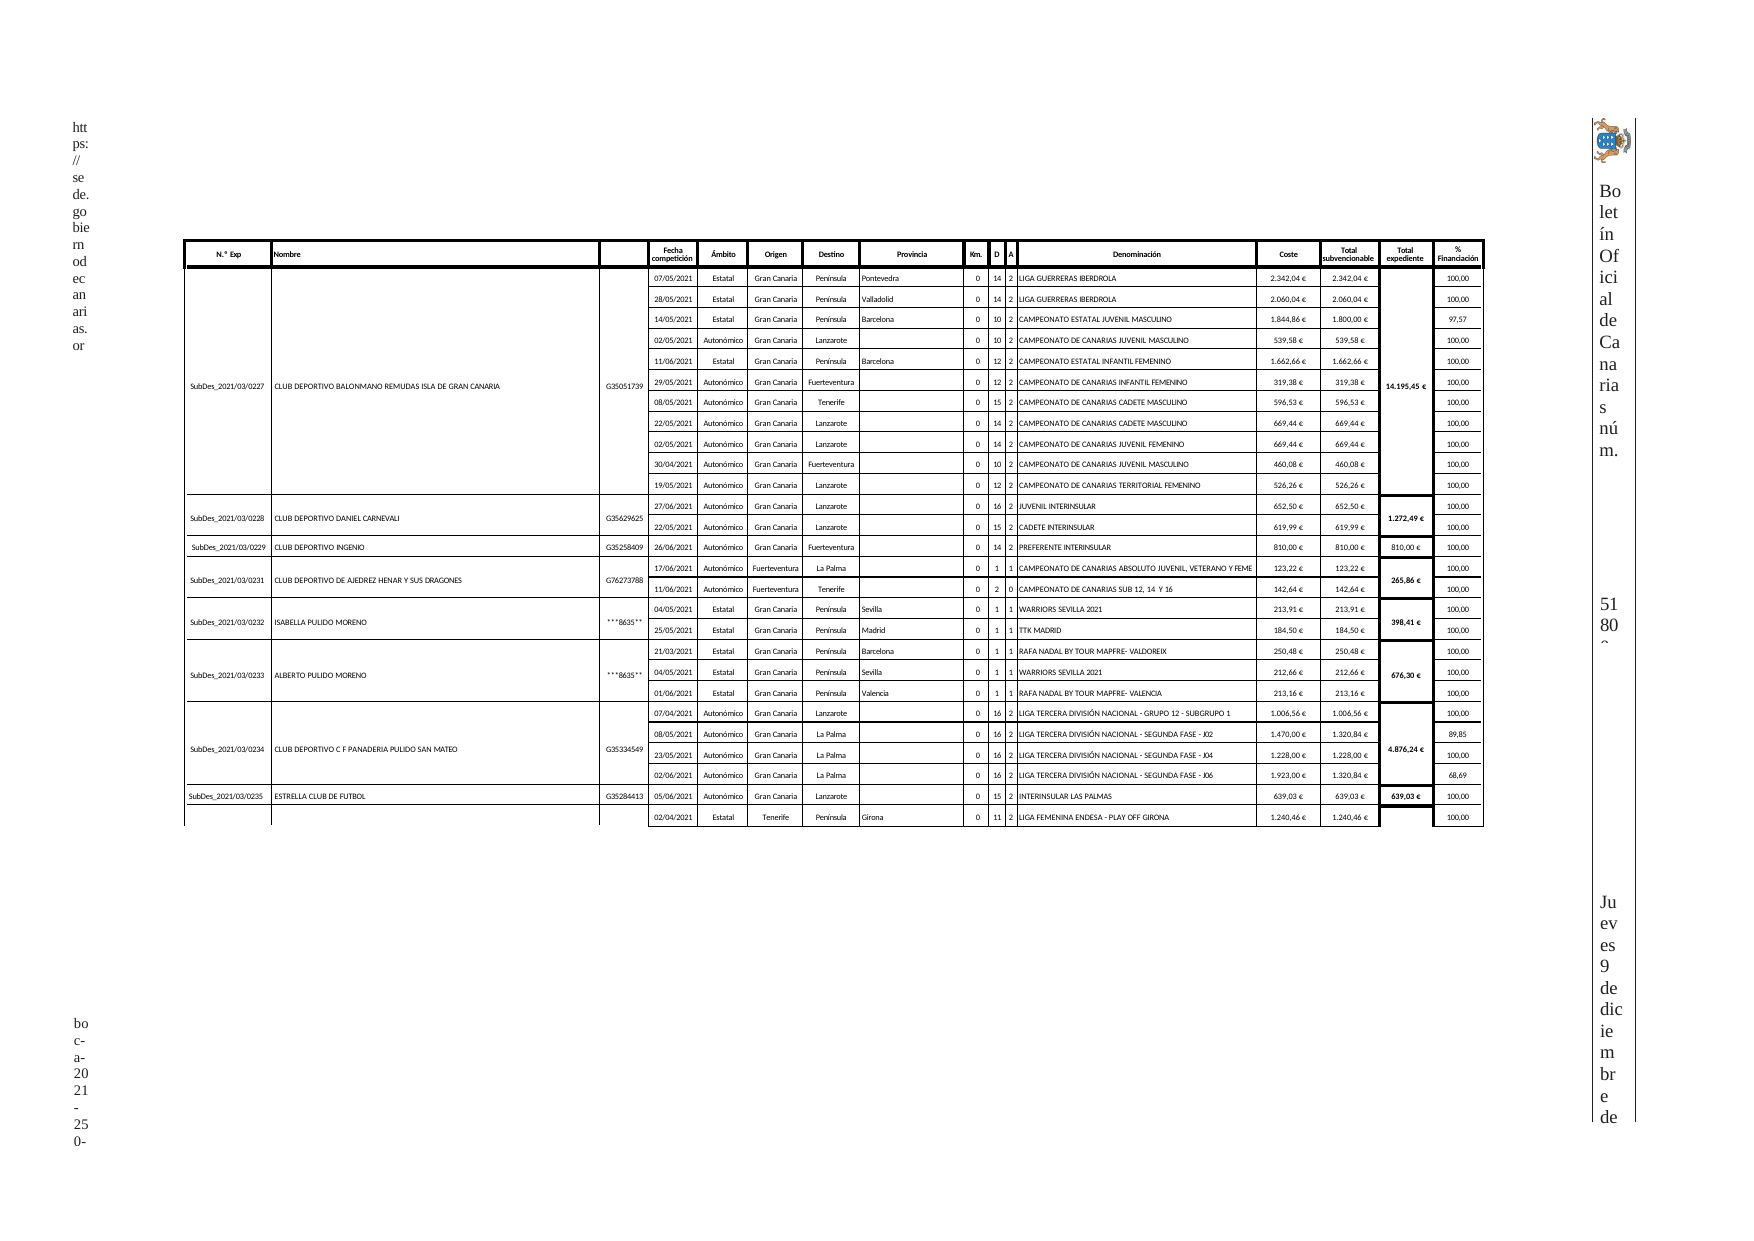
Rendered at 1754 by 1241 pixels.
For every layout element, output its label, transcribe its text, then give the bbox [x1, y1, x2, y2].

table_cell Gran Canaria [748, 785, 802, 804]
table_cell CAMPEONATO DE CANARIAS TERRITORIAL FEMENINO [1018, 474, 1256, 493]
table_cell 2 [1006, 349, 1017, 369]
table_cell 100,00 [1435, 618, 1483, 638]
table_cell ***8635** [600, 598, 648, 638]
table_cell 1 [989, 598, 1005, 618]
table_cell 11/06/2021 [649, 578, 697, 597]
table_cell 100,00 [1435, 659, 1483, 680]
table_cell [860, 370, 963, 390]
table_cell 14.195,45 € [1381, 269, 1432, 493]
table_cell 0 [964, 743, 988, 763]
table_cell Autonómico [698, 495, 747, 514]
table_cell 0 [964, 474, 988, 493]
table_cell 0 [964, 329, 988, 348]
table_cell Fuerteventura [748, 557, 802, 576]
table_cell Gran Canaria [748, 495, 802, 514]
table_header Fecha competición [650, 242, 696, 265]
table_cell 27/06/2021 [649, 495, 697, 514]
table_cell Lanzarote [803, 785, 859, 804]
table_header Destino [804, 242, 858, 265]
table_cell [860, 453, 963, 473]
table_cell SubDes_2021/03/0227 [185, 266, 271, 493]
table_cell JUVENIL INTERINSULAR [1018, 495, 1256, 514]
table_cell 25/05/2021 [649, 619, 697, 638]
table_cell 184,50 € [1321, 619, 1378, 638]
table_cell 184,50 € [1257, 619, 1320, 638]
table_cell Autonómico [698, 474, 747, 493]
table_cell Autonómico [698, 370, 747, 390]
table_cell 1.272,49 € [1381, 497, 1432, 535]
table_cell Barcelona [860, 640, 963, 659]
text boc-a-2021-250-5100 [74, 1015, 92, 1146]
table_cell Lanzarote [803, 329, 859, 348]
table_cell 15 [989, 391, 1005, 411]
table_cell 1.228,00 € [1321, 743, 1378, 763]
table_cell 2 [1006, 536, 1017, 556]
table_cell Lanzarote [803, 702, 859, 721]
table_cell 123,22 € [1321, 557, 1378, 576]
table_cell Gran Canaria [748, 764, 802, 784]
table_cell Valencia [860, 681, 963, 701]
table_cell Gran Canaria [748, 660, 802, 680]
table_cell 14 [989, 412, 1005, 431]
table_cell 11/06/2021 [649, 349, 697, 369]
table_cell G35258409 [600, 536, 648, 556]
table_cell CAMPEONATO DE CANARIAS ABSOLUTO JUVENIL, VETERANO Y FEME [1018, 557, 1256, 576]
table_cell Gran Canaria [748, 453, 802, 473]
table_cell Península [803, 681, 859, 701]
table_cell 2.060,04 € [1257, 287, 1320, 307]
table_cell CLUB DEPORTIVO INGENIO [272, 536, 599, 556]
table_cell Barcelona [860, 308, 963, 328]
table_cell 2 [1006, 432, 1017, 452]
text Boletín Oficial de Canarias núm. 250 [1599, 180, 1622, 464]
table_cell 14 [989, 536, 1005, 556]
table_cell 2 [1006, 702, 1017, 721]
table_cell 2 [1006, 805, 1017, 826]
table_cell Autonómico [698, 515, 747, 535]
table_cell Tenerife [803, 578, 859, 597]
table_cell 2 [1006, 308, 1017, 328]
table_cell 22/05/2021 [649, 412, 697, 431]
table_cell 0 [964, 432, 988, 452]
table_cell 1.240,46 € [1257, 805, 1320, 826]
table_cell [860, 329, 963, 348]
table_cell 16 [989, 702, 1005, 721]
table_cell 2 [1006, 391, 1017, 411]
table_cell 0 [964, 785, 988, 804]
table_cell [860, 412, 963, 431]
table_cell 2.060,04 € [1321, 287, 1378, 307]
table_cell 100,00 [1435, 328, 1483, 348]
table_cell 1.320,84 € [1321, 723, 1378, 742]
table_cell 619,99 € [1257, 515, 1320, 535]
table_cell Gran Canaria [748, 329, 802, 348]
table_cell Gran Canaria [748, 619, 802, 638]
table_cell 250,48 € [1257, 640, 1320, 659]
table_cell 1 [1006, 598, 1017, 618]
table_cell 1 [1006, 557, 1017, 576]
table_cell 669,44 € [1321, 412, 1378, 431]
table_cell 1.240,46 € [1321, 805, 1378, 826]
table_cell 0 [964, 764, 988, 784]
table_cell 100,00 [1435, 784, 1483, 804]
table_cell 2 [1006, 329, 1017, 348]
table_cell SubDes_2021/03/0229 [185, 535, 271, 556]
table_cell 1.662,66 € [1257, 349, 1320, 369]
table_cell 100,00 [1435, 597, 1483, 618]
table_cell Gran Canaria [748, 640, 802, 659]
table_cell 04/05/2021 [649, 660, 697, 680]
table_cell 100,00 [1435, 265, 1483, 286]
table_header Total expediente [1381, 242, 1432, 265]
table_cell 539,58 € [1257, 329, 1320, 348]
table_cell 596,53 € [1257, 391, 1320, 411]
table_cell RAFA NADAL BY TOUR MAPFRE- VALENCIA [1018, 681, 1256, 701]
table_header Ámbito [699, 242, 746, 265]
table_cell [860, 723, 963, 742]
table_cell SubDes_2021/03/0232 [185, 597, 271, 638]
table_cell 16 [989, 723, 1005, 742]
table_cell [271, 805, 599, 826]
table_cell 1 [1006, 660, 1017, 680]
table_cell 100,00 [1435, 742, 1483, 763]
table_cell CAMPEONATO ESTATAL JUVENIL MASCULINO [1018, 308, 1256, 328]
table_cell 100,00 [1435, 514, 1483, 535]
table_cell ISABELLA PULIDO MORENO [272, 598, 599, 638]
table_cell 0 [964, 702, 988, 721]
table_cell 89,85 [1435, 721, 1483, 742]
table_cell Autonómico [698, 578, 747, 597]
table_cell Autonómico [698, 412, 747, 431]
table_cell La Palma [803, 557, 859, 576]
table_cell 2 [1006, 269, 1017, 286]
table_cell 02/06/2021 [649, 764, 697, 784]
table_header Denominación [1019, 242, 1255, 265]
table_cell 213,16 € [1321, 681, 1378, 701]
table_cell Gran Canaria [748, 370, 802, 390]
table_header [601, 242, 647, 265]
table_cell 319,38 € [1321, 370, 1378, 390]
table_cell 1 [989, 619, 1005, 638]
table_cell 100,00 [1435, 576, 1483, 597]
table_cell ALBERTO PULIDO MORENO [272, 640, 599, 701]
table_cell 2 [1006, 474, 1017, 493]
table_cell 213,91 € [1257, 598, 1320, 618]
table_cell CLUB DEPORTIVO BALONMANO REMUDAS ISLA DE GRAN CANARIA [272, 269, 599, 493]
table_header N.º Exp [186, 242, 270, 265]
table_cell 2 [1006, 723, 1017, 742]
table_cell 12 [989, 370, 1005, 390]
table_cell 213,91 € [1321, 598, 1378, 618]
table_cell 0 [964, 287, 988, 307]
table_cell ESTRELLA CLUB DE FUTBOL [272, 785, 599, 804]
table_cell LIGA TERCERA DIVISIÓN NACIONAL - GRUPO 12 - SUBGRUPO 1 [1018, 702, 1256, 721]
table_cell [860, 557, 963, 576]
table_cell 142,64 € [1257, 578, 1320, 597]
table_cell [860, 702, 963, 721]
table_cell 12 [989, 349, 1005, 369]
table_cell 08/05/2021 [649, 723, 697, 742]
table_cell Madrid [860, 619, 963, 638]
table_cell Gran Canaria [748, 743, 802, 763]
table_cell Estatal [698, 805, 747, 826]
table_cell Sevilla [860, 660, 963, 680]
table_cell 14 [989, 269, 1005, 286]
table_cell CAMPEONATO DE CANARIAS CADETE MASCULINO [1018, 412, 1256, 431]
table_cell Península [803, 805, 859, 826]
table_cell 619,99 € [1321, 515, 1378, 535]
table_cell [860, 785, 963, 804]
table_cell 100,00 [1435, 390, 1483, 411]
table_cell CLUB DEPORTIVO DANIEL CARNEVALI [272, 495, 599, 535]
table_cell 1 [1006, 619, 1017, 638]
table_cell 319,38 € [1257, 370, 1320, 390]
table_cell 1.320,84 € [1321, 764, 1378, 784]
table_cell 460,08 € [1321, 453, 1378, 473]
table_cell 212,66 € [1321, 660, 1378, 680]
table_cell 10 [989, 308, 1005, 328]
table_cell Estatal [698, 619, 747, 638]
table_cell 11 [989, 805, 1005, 826]
table_cell 652,50 € [1257, 495, 1320, 514]
table_cell CAMPEONATO DE CANARIAS SUB 12, 14 Y 16 [1018, 578, 1256, 597]
table_cell 1.470,00 € [1257, 723, 1320, 742]
table_cell 1 [989, 557, 1005, 576]
table_cell 810,00 € [1257, 536, 1320, 556]
table_cell SubDes_2021/03/0234 [185, 701, 271, 784]
table_cell [860, 764, 963, 784]
table_cell Gran Canaria [748, 474, 802, 493]
table_cell 0 [964, 557, 988, 576]
table_cell 2 [1006, 743, 1017, 763]
table_cell G35051739 [600, 269, 648, 493]
table_cell 100,00 [1435, 452, 1483, 473]
table_cell Sevilla [860, 598, 963, 618]
table_cell 22/05/2021 [649, 515, 697, 535]
table_cell [860, 474, 963, 493]
table_cell La Palma [803, 743, 859, 763]
table_cell 100,00 [1435, 286, 1483, 307]
table_cell LIGA TERCERA DIVISIÓN NACIONAL - SEGUNDA FASE - J04 [1018, 743, 1256, 763]
table_cell [860, 495, 963, 514]
table_cell 1 [989, 660, 1005, 680]
table_cell 1 [989, 681, 1005, 701]
table_cell [1381, 808, 1432, 826]
table_cell 676,30 € [1381, 642, 1432, 701]
table_cell 100,00 [1435, 348, 1483, 369]
table_cell 652,50 € [1321, 495, 1378, 514]
table_cell WARRIORS SEVILLA 2021 [1018, 598, 1256, 618]
table_cell 1.228,00 € [1257, 743, 1320, 763]
table_cell 100,00 [1435, 556, 1483, 576]
table_cell [185, 804, 271, 826]
table_cell 0 [964, 453, 988, 473]
table_cell [860, 743, 963, 763]
table_cell 0 [964, 515, 988, 535]
table_cell 250,48 € [1321, 640, 1378, 659]
table_cell Gran Canaria [748, 515, 802, 535]
table_cell 100,00 [1435, 701, 1483, 721]
table_cell 16 [989, 743, 1005, 763]
table_cell 1.923,00 € [1257, 764, 1320, 784]
table_cell La Palma [803, 723, 859, 742]
table_cell 10 [989, 453, 1005, 473]
table_cell 2 [1006, 287, 1017, 307]
table_cell Autonómico [698, 723, 747, 742]
table_cell Península [803, 640, 859, 659]
table_cell [599, 805, 648, 826]
table_cell Autonómico [698, 453, 747, 473]
table_cell Península [803, 660, 859, 680]
table_cell 14 [989, 432, 1005, 452]
table_cell Gran Canaria [748, 723, 802, 742]
table_cell Gran Canaria [748, 702, 802, 721]
table_cell 05/06/2021 [649, 785, 697, 804]
table_cell Gran Canaria [748, 287, 802, 307]
table_cell 23/05/2021 [649, 743, 697, 763]
table_cell Fuerteventura [803, 453, 859, 473]
table_cell 596,53 € [1321, 391, 1378, 411]
table_cell Autonómico [698, 432, 747, 452]
table_cell 669,44 € [1257, 412, 1320, 431]
table_cell 02/05/2021 [649, 432, 697, 452]
table_cell Gran Canaria [748, 598, 802, 618]
table_cell Pontevedra [860, 269, 963, 286]
table_cell SubDes_2021/03/0231 [185, 556, 271, 597]
table_cell 0 [964, 269, 988, 286]
table_cell 0 [964, 805, 988, 826]
table_cell Autonómico [698, 785, 747, 804]
table_cell 0 [964, 681, 988, 701]
table_header Total subvencionable [1322, 242, 1378, 265]
table_cell 0 [964, 495, 988, 514]
table_cell Estatal [698, 287, 747, 307]
table_cell 07/05/2021 [649, 269, 697, 286]
table_cell Gran Canaria [748, 681, 802, 701]
table_cell PREFERENTE INTERINSULAR [1018, 536, 1256, 556]
text 51800 [1600, 592, 1623, 643]
table_cell Gran Canaria [748, 269, 802, 286]
table_cell 04/05/2021 [649, 598, 697, 618]
table_cell CAMPEONATO DE CANARIAS JUVENIL FEMENINO [1018, 432, 1256, 452]
table_cell Península [803, 308, 859, 328]
table_cell LIGA FEMENINA ENDESA - PLAY OFF GIRONA [1018, 805, 1256, 826]
table_cell Lanzarote [803, 515, 859, 535]
table_cell 669,44 € [1257, 432, 1320, 452]
table_cell Estatal [698, 640, 747, 659]
table_header Km. [966, 242, 987, 265]
table_cell 0 [964, 723, 988, 742]
table_cell 0 [964, 412, 988, 431]
table_cell 526,26 € [1321, 474, 1378, 493]
table_cell Lanzarote [803, 432, 859, 452]
table_cell 16 [989, 764, 1005, 784]
table_cell 100,00 [1435, 804, 1483, 826]
table_cell LIGA GUERRERAS IBERDROLA [1018, 269, 1256, 286]
table_cell Península [803, 349, 859, 369]
table_cell 526,26 € [1257, 474, 1320, 493]
table_cell [860, 432, 963, 452]
text Jueves 9 de diciembre de 2021 [1600, 891, 1623, 1126]
table_cell Estatal [698, 269, 747, 286]
table_cell Gran Canaria [748, 536, 802, 556]
table_cell 07/04/2021 [649, 702, 697, 721]
table_cell LIGA TERCERA DIVISIÓN NACIONAL - SEGUNDA FASE - J02 [1018, 723, 1256, 742]
table_cell 02/05/2021 [649, 329, 697, 348]
table_cell 0 [964, 370, 988, 390]
table_cell 0 [964, 308, 988, 328]
table_cell 14 [989, 287, 1005, 307]
table_cell 398,41 € [1381, 600, 1432, 638]
table_cell 539,58 € [1321, 329, 1378, 348]
table_cell LIGA GUERRERAS IBERDROLA [1018, 287, 1256, 307]
table_cell 0 [964, 349, 988, 369]
table_cell [860, 536, 963, 556]
table_cell 123,22 € [1257, 557, 1320, 576]
picture [1594, 118, 1631, 163]
table_cell [860, 515, 963, 535]
table_cell Gran Canaria [748, 432, 802, 452]
table_cell 16 [989, 495, 1005, 514]
table_cell Estatal [698, 681, 747, 701]
table_cell CLUB DEPORTIVO C F PANADERIA PULIDO SAN MATEO [272, 702, 599, 784]
table_cell 100,00 [1435, 494, 1483, 514]
table_cell Valladolid [860, 287, 963, 307]
table_cell CAMPEONATO DE CANARIAS CADETE MASCULINO [1018, 391, 1256, 411]
table_cell CLUB DEPORTIVO DE AJEDREZ HENAR Y SUS DRAGONES [272, 557, 599, 597]
table_cell 0 [964, 640, 988, 659]
table_cell 10 [989, 329, 1005, 348]
table_cell 669,44 € [1321, 432, 1378, 452]
table_cell Lanzarote [803, 495, 859, 514]
table_cell Autonómico [698, 329, 747, 348]
table_cell 639,03 € [1321, 785, 1378, 804]
table_cell 213,16 € [1257, 681, 1320, 701]
table_cell Península [803, 269, 859, 286]
table_cell Girona [860, 805, 963, 826]
table_cell 2 [1006, 453, 1017, 473]
table_cell INTERINSULAR LAS PALMAS [1018, 785, 1256, 804]
table_cell 15 [989, 785, 1005, 804]
table_cell [860, 578, 963, 597]
table_cell Gran Canaria [748, 349, 802, 369]
table_cell 0 [964, 578, 988, 597]
table_cell 2 [1006, 412, 1017, 431]
table_cell Gran Canaria [748, 308, 802, 328]
table_cell Península [803, 598, 859, 618]
table_cell 2 [1006, 515, 1017, 535]
table_cell CADETE INTERINSULAR [1018, 515, 1256, 535]
table_cell 17/06/2021 [649, 557, 697, 576]
table_cell 810,00 € [1321, 536, 1378, 556]
table_cell Península [803, 619, 859, 638]
table_header Origen [749, 242, 801, 265]
table_cell Estatal [698, 349, 747, 369]
table_cell 100,00 [1435, 473, 1483, 493]
table_cell 460,08 € [1257, 453, 1320, 473]
table_cell G35334549 [600, 702, 648, 784]
table_cell 2.342,04 € [1257, 269, 1320, 286]
table_cell [860, 391, 963, 411]
table_header Coste [1258, 242, 1319, 265]
table_cell 2 [1006, 785, 1017, 804]
table_cell RAFA NADAL BY TOUR MAPFRE- VALDOREIX [1018, 640, 1256, 659]
table_cell G76273788 [600, 557, 648, 597]
table_cell 08/05/2021 [649, 391, 697, 411]
table_cell Autonómico [698, 557, 747, 576]
table_cell CAMPEONATO DE CANARIAS JUVENIL MASCULINO [1018, 453, 1256, 473]
table_cell SubDes_2021/03/0233 [185, 639, 271, 701]
table_cell 0 [1006, 578, 1017, 597]
table_cell CAMPEONATO DE CANARIAS INFANTIL FEMENINO [1018, 370, 1256, 390]
table_cell 0 [964, 391, 988, 411]
table_cell Barcelona [860, 349, 963, 369]
table_cell 100,00 [1435, 369, 1483, 390]
table_header A [1007, 242, 1016, 265]
table_cell 21/03/2021 [649, 640, 697, 659]
table_cell WARRIORS SEVILLA 2021 [1018, 660, 1256, 680]
text https://sede.gobiernodecanarias.org/boc [72, 118, 91, 353]
table_cell 265,86 € [1381, 559, 1432, 597]
table_cell 639,03 € [1381, 787, 1432, 804]
table_cell G35284413 [600, 785, 648, 804]
table_cell SubDes_2021/03/0228 [185, 494, 271, 535]
table_cell Fuerteventura [803, 536, 859, 556]
table_cell 4.876,24 € [1381, 704, 1432, 784]
table_cell Fuerteventura [748, 578, 802, 597]
table_cell Tenerife [748, 805, 802, 826]
table_cell Autonómico [698, 764, 747, 784]
table_cell 01/06/2021 [649, 681, 697, 701]
table_cell 68,69 [1435, 763, 1483, 784]
table_cell 0 [964, 619, 988, 638]
table_cell 19/05/2021 [649, 474, 697, 493]
table_cell Península [803, 287, 859, 307]
table_cell ***8635** [600, 640, 648, 701]
table_cell LIGA TERCERA DIVISIÓN NACIONAL - SEGUNDA FASE - J06 [1018, 764, 1256, 784]
table_cell 100,00 [1435, 535, 1483, 556]
table_cell 14/05/2021 [649, 308, 697, 328]
table_cell 02/04/2021 [649, 805, 697, 826]
table_cell 2 [1006, 370, 1017, 390]
table_cell Autonómico [698, 391, 747, 411]
table_cell SubDes_2021/03/0235 [185, 784, 271, 804]
table_header D [991, 242, 1004, 265]
table_header % Financiación [1435, 242, 1482, 265]
table_cell 810,00 € [1381, 538, 1432, 556]
table_cell Autonómico [698, 536, 747, 556]
table_cell Gran Canaria [748, 391, 802, 411]
table_cell Estatal [698, 308, 747, 328]
table_cell 0 [964, 536, 988, 556]
table_cell 28/05/2021 [649, 287, 697, 307]
table_cell 1.800,00 € [1321, 308, 1378, 328]
table_cell 100,00 [1435, 411, 1483, 431]
table_cell 26/06/2021 [649, 536, 697, 556]
table_cell 1 [1006, 681, 1017, 701]
table_cell 1.844,86 € [1257, 308, 1320, 328]
table_cell Gran Canaria [748, 412, 802, 431]
table_cell 100,00 [1435, 680, 1483, 701]
table_cell Estatal [698, 660, 747, 680]
table_cell 1 [1006, 640, 1017, 659]
table_cell Autonómico [698, 743, 747, 763]
table_cell 100,00 [1435, 639, 1483, 659]
table_cell Estatal [698, 598, 747, 618]
table_cell Lanzarote [803, 412, 859, 431]
table_cell 15 [989, 515, 1005, 535]
table_cell 212,66 € [1257, 660, 1320, 680]
table_cell Autonómico [698, 702, 747, 721]
table_cell 2 [1006, 495, 1017, 514]
table_cell CAMPEONATO ESTATAL INFANTIL FEMENINO [1018, 349, 1256, 369]
table_cell 142,64 € [1321, 578, 1378, 597]
table_cell 2.342,04 € [1321, 269, 1378, 286]
table_header Provincia [861, 242, 962, 265]
table_cell La Palma [803, 764, 859, 784]
table_cell 12 [989, 474, 1005, 493]
table_cell 2 [1006, 764, 1017, 784]
table_cell G35629625 [600, 495, 648, 535]
table_cell 1 [989, 640, 1005, 659]
table_cell Fuerteventura [803, 370, 859, 390]
table_cell 30/04/2021 [649, 453, 697, 473]
table_cell 0 [964, 598, 988, 618]
table_cell 1.662,66 € [1321, 349, 1378, 369]
table_cell TTK MADRID [1018, 619, 1256, 638]
table_cell 2 [989, 578, 1005, 597]
table_cell 0 [964, 660, 988, 680]
table_cell 1.006,56 € [1321, 702, 1378, 721]
table_cell Lanzarote [803, 474, 859, 493]
table_cell 100,00 [1435, 431, 1483, 452]
table_header Nombre [273, 242, 598, 265]
table_cell 639,03 € [1257, 785, 1320, 804]
table_cell 29/05/2021 [649, 370, 697, 390]
table_cell 97,57 [1435, 307, 1483, 328]
table_cell CAMPEONATO DE CANARIAS JUVENIL MASCULINO [1018, 329, 1256, 348]
table_cell Tenerife [803, 391, 859, 411]
table_cell 1.006,56 € [1257, 702, 1320, 721]
